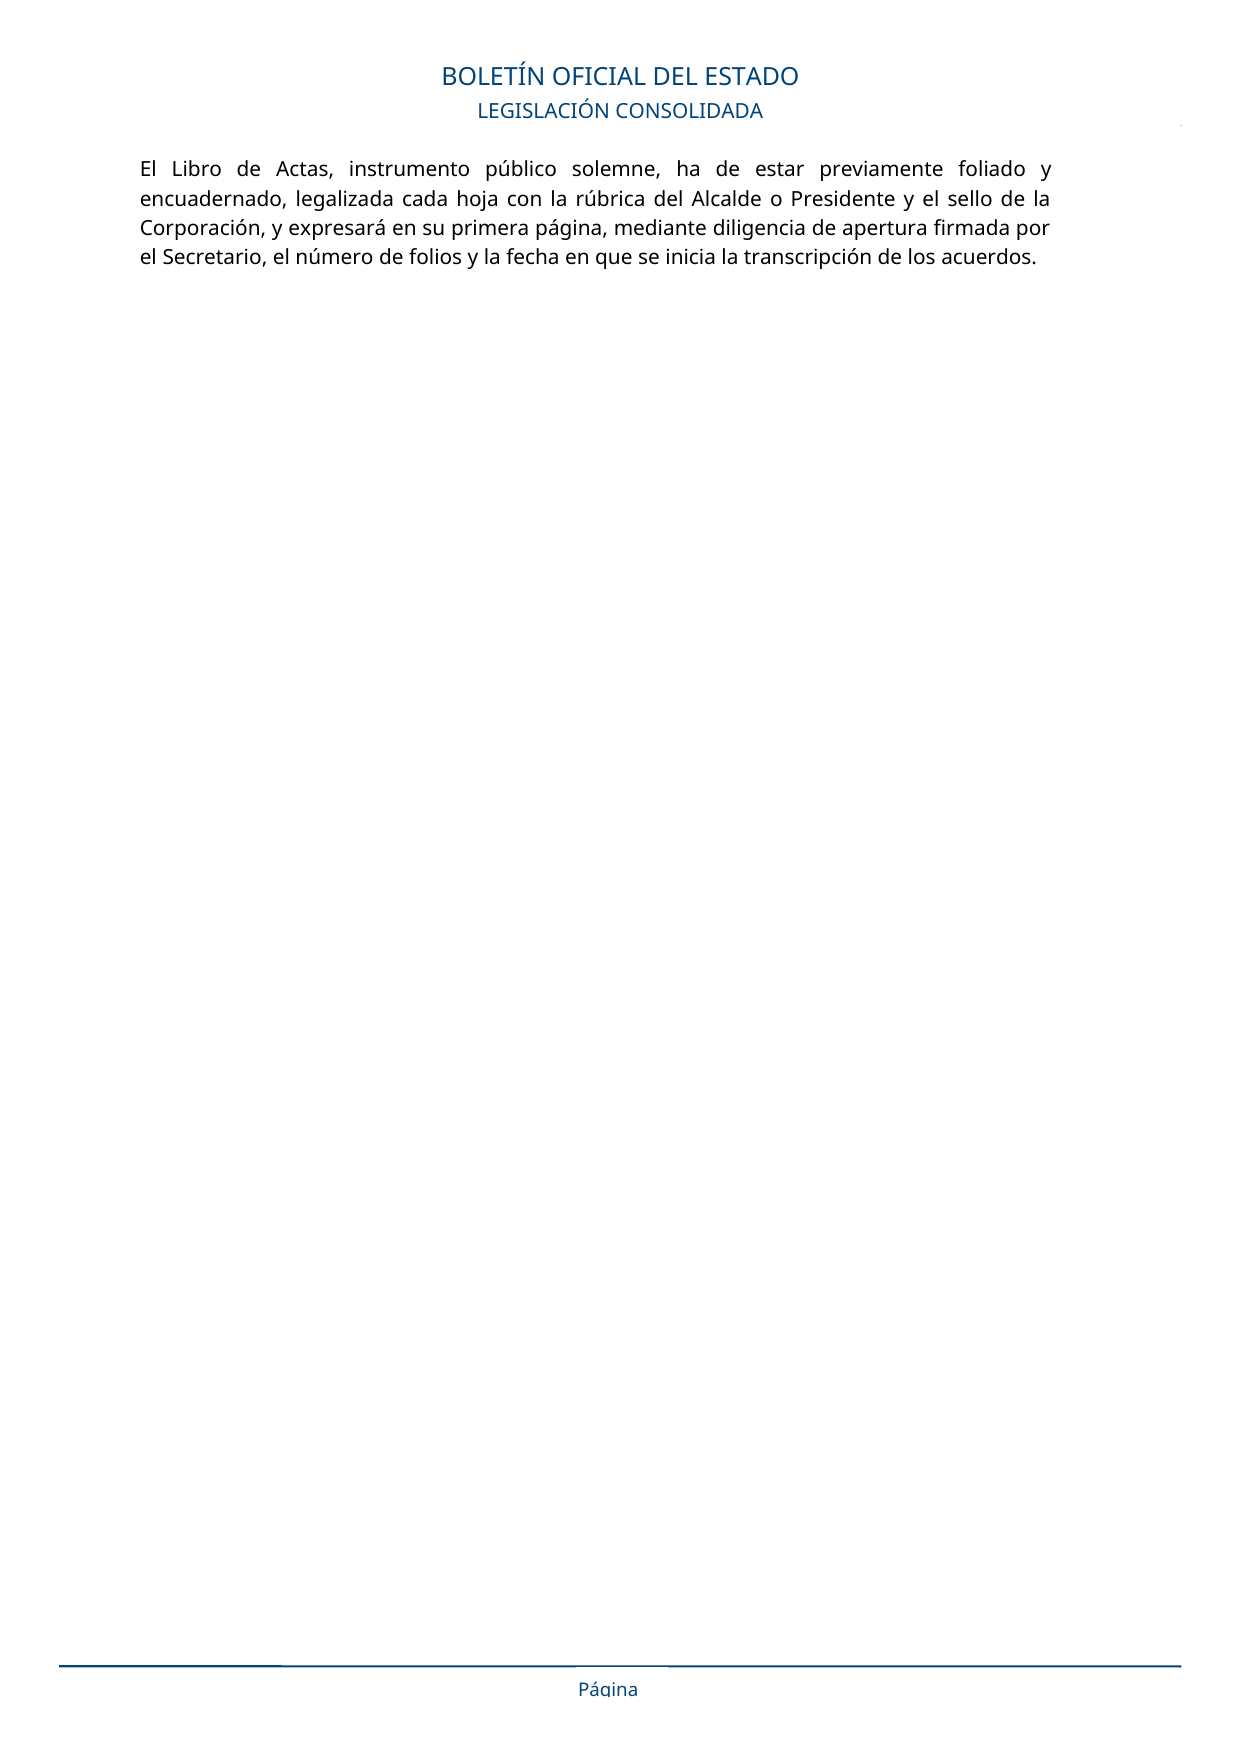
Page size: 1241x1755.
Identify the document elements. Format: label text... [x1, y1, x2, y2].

text El Libro de Actas, instrumento público solemne, ha de estar previamente foliado y encuadernado, legalizada cada hoja con la rúbrica del Alcalde o Presidente y el sello de la Corporación, y expresará en su primera página, mediante diligencia de apertura firmada por el Secretario, el número de folios y la fecha en que se inicia la transcripción de los acuerdos. [139, 154, 1052, 271]
